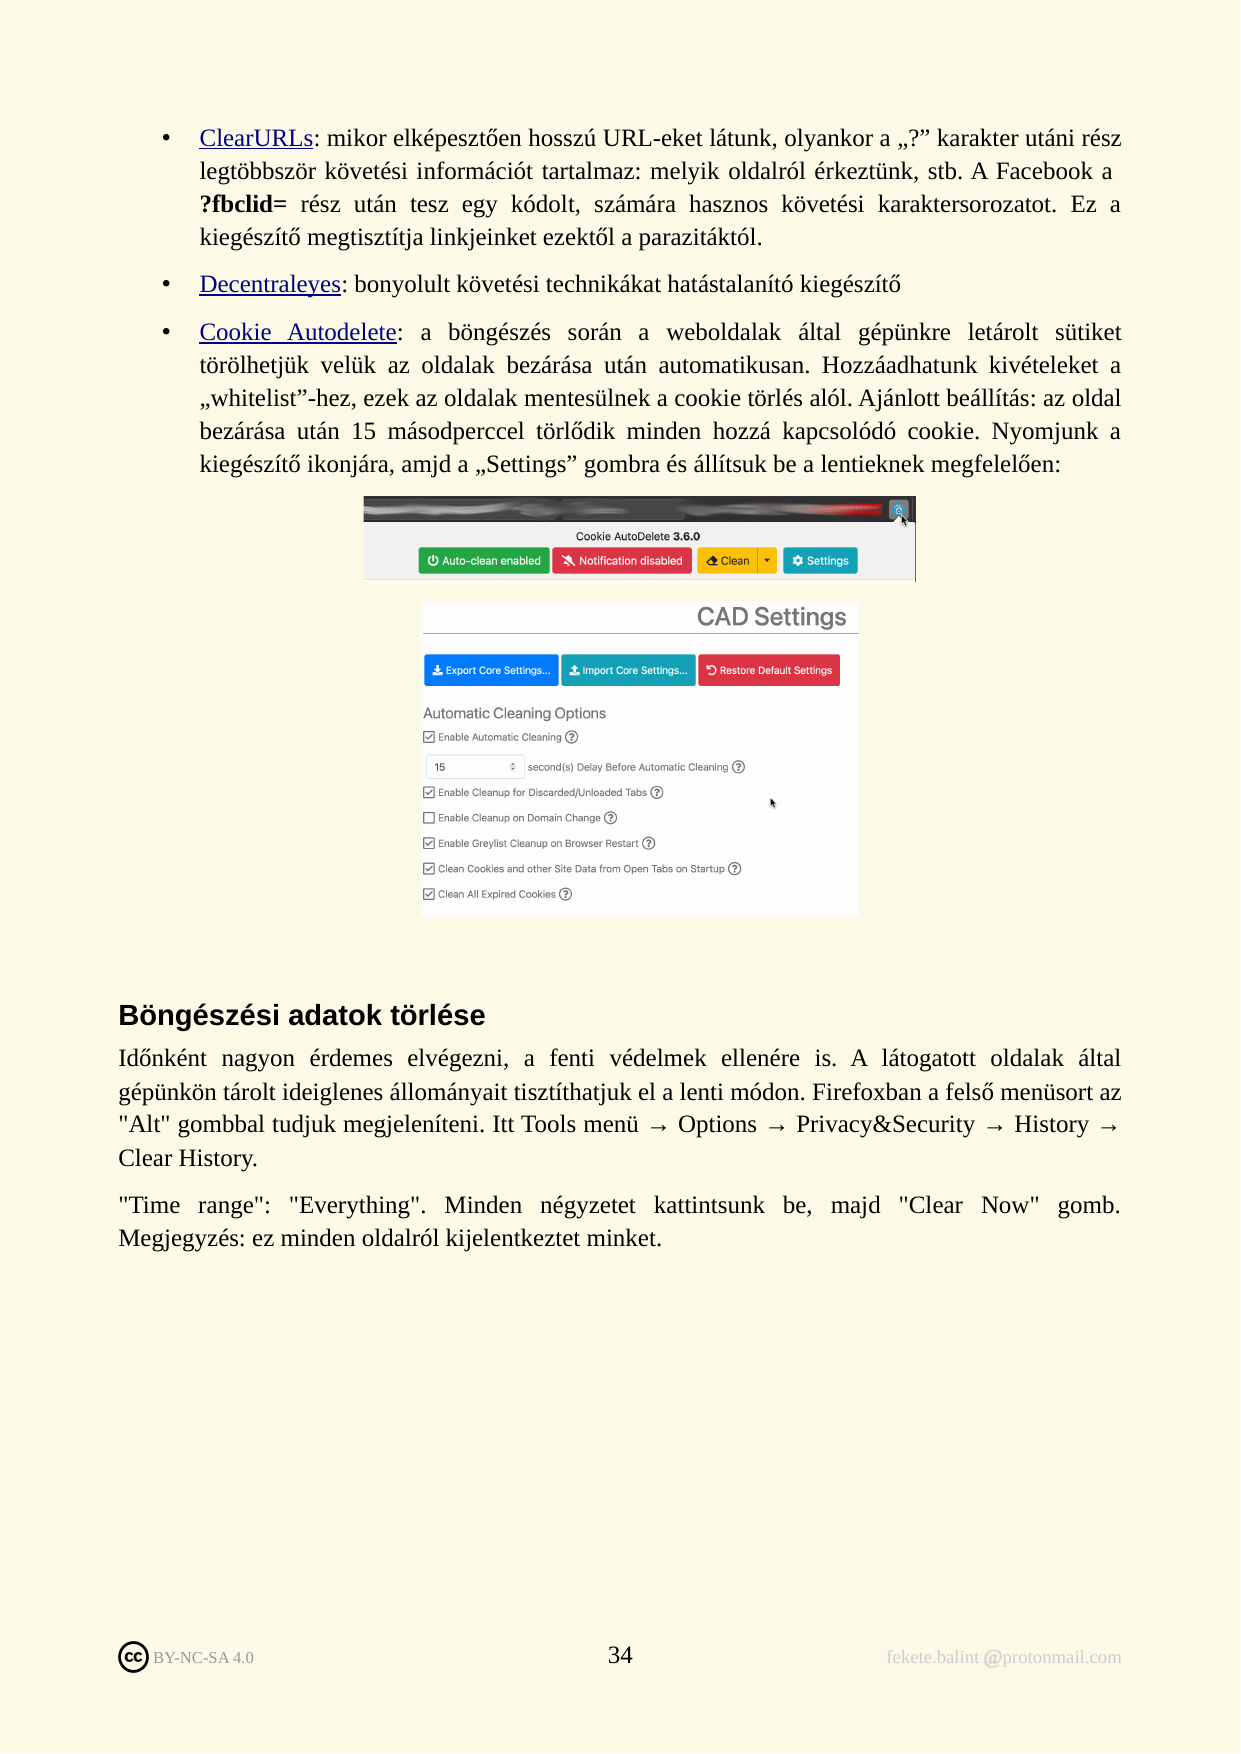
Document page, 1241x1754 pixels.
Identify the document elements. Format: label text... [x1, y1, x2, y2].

picture [982, 1648, 1003, 1669]
picture [118, 1641, 149, 1673]
list Cookie Autodelete: a böngészés során a weboldalak által gépünkre letárolt sütiket törölhetjük velük az oldalak bezárása után automatikusan. Hozzáadhatunk kivételeket a „whitelist”-hez, ezek az oldalak mentesülnek a cookie törlés alól. Ajánlott beállítás: az oldal bezárása után 15 másodperccel törlődik minden hozzá kapcsolódó cookie. Nyomjunk a kiegészítő ikonjára, amjd a „Settings” gombra és állítsuk be a lentieknek megfelelően: [162, 317, 1122, 478]
text "Time range": "Everything". Minden négyzetet kattintsunk be, majd "Clear Now" gomb. Megjegyzés: ez minden oldalról kijelentkeztet minket. [118, 1190, 1122, 1252]
list Decentraleyes: bonyolult követési technikákat hatástalanító kiegészítő [162, 269, 1122, 298]
text Időnként nagyon érdemes elvégezni, a fenti védelmek ellenére is. A látogatott oldalak által gépünkön tárolt ideiglenes állományait tisztíthatjuk el a lenti módon. Firefoxban a felső menüsort az "Alt" gombbal tudjuk megjeleníteni. Itt Tools menü → Options → Privacy&Security → History → Clear History. [118, 1043, 1122, 1171]
picture [420, 601, 859, 917]
picture [363, 496, 916, 582]
list ClearURLs: mikor elképesztően hosszú URL-eket látunk, olyankor a „?” karakter utáni rész legtöbbször követési információt tartalmaz: melyik oldalról érkeztünk, stb. A Facebook a ?fbclid= rész után tesz egy kódolt, számára hasznos követési karaktersorozatot. Ez a kiegészítő megtisztítja linkjeinket ezektől a parazitáktól. [162, 123, 1122, 251]
subtitle Böngészési adatok törlése [118, 997, 1122, 1031]
